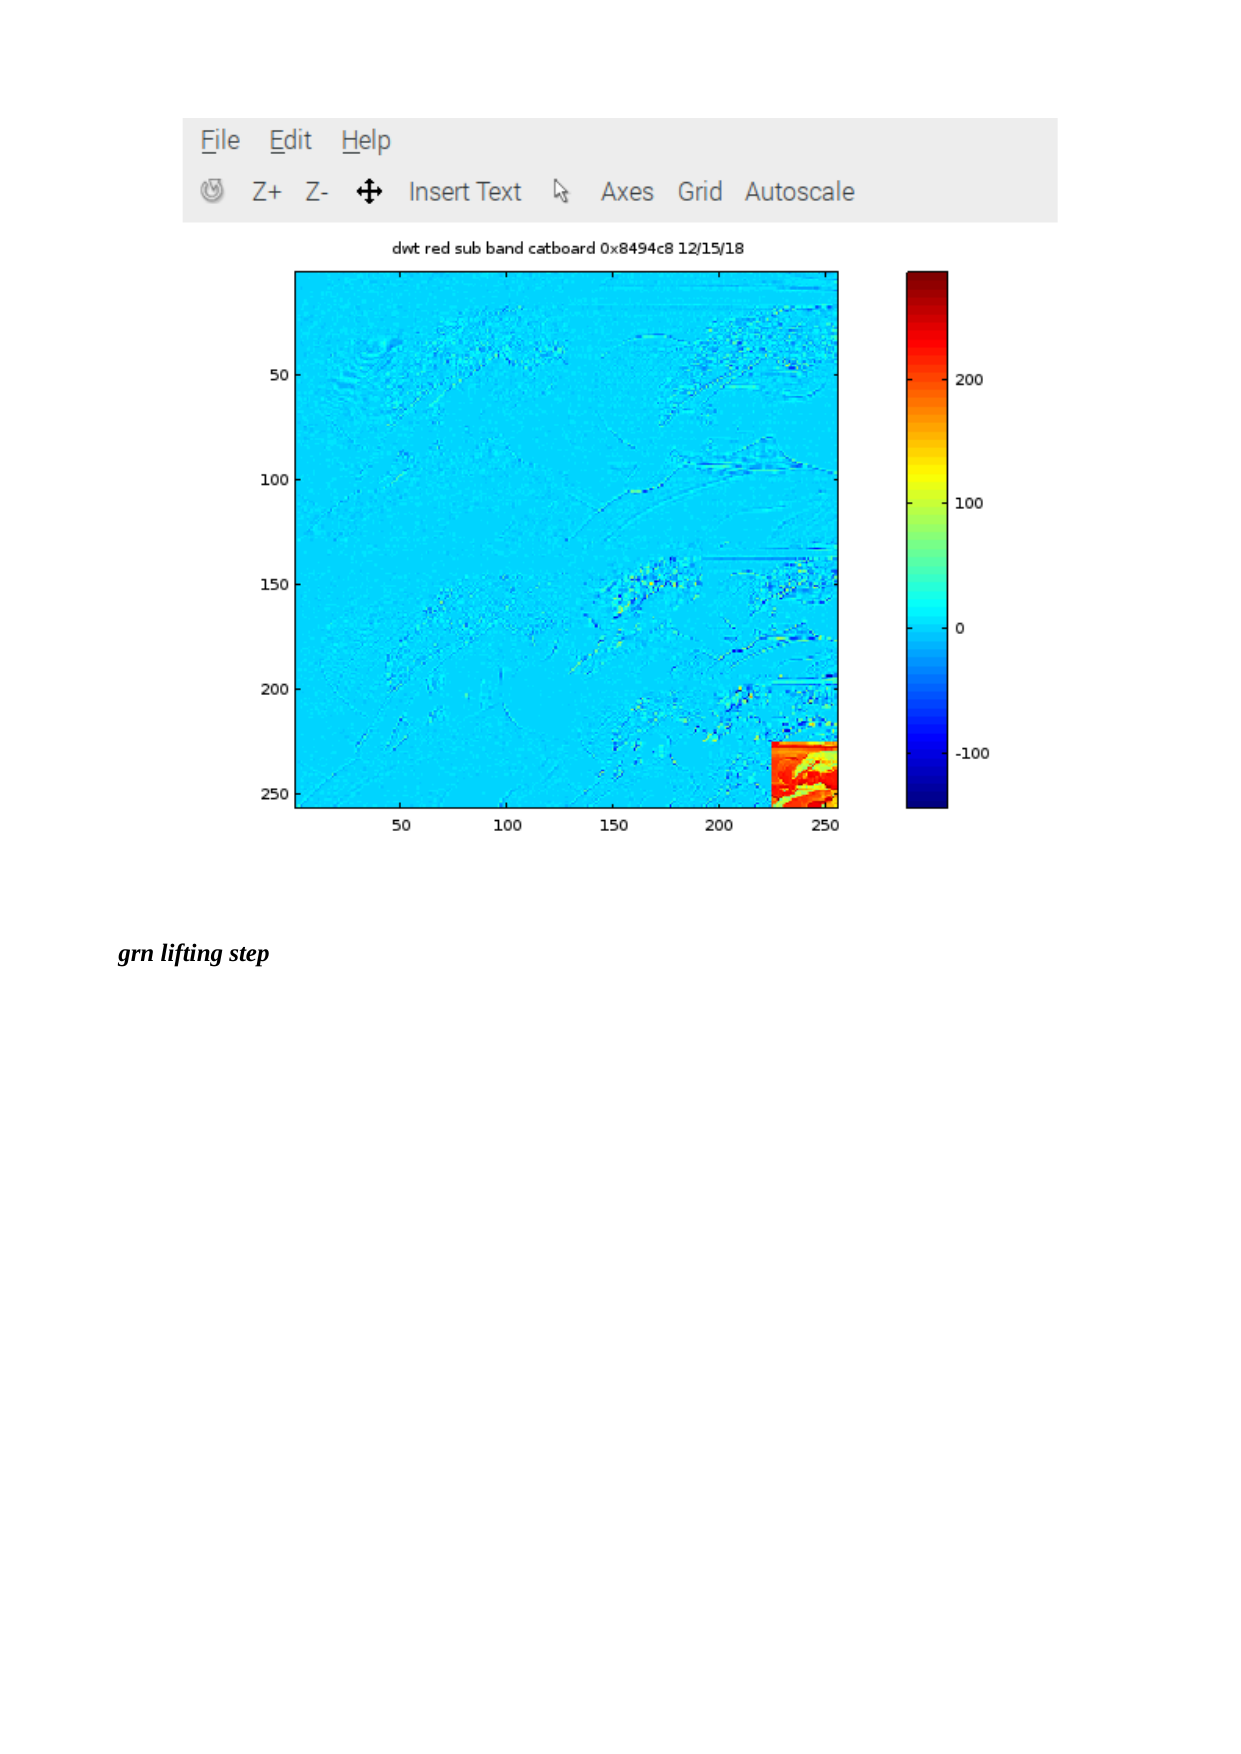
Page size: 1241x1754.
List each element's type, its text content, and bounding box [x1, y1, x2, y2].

text grn lifting step [118, 938, 1122, 967]
picture [182, 118, 1058, 881]
